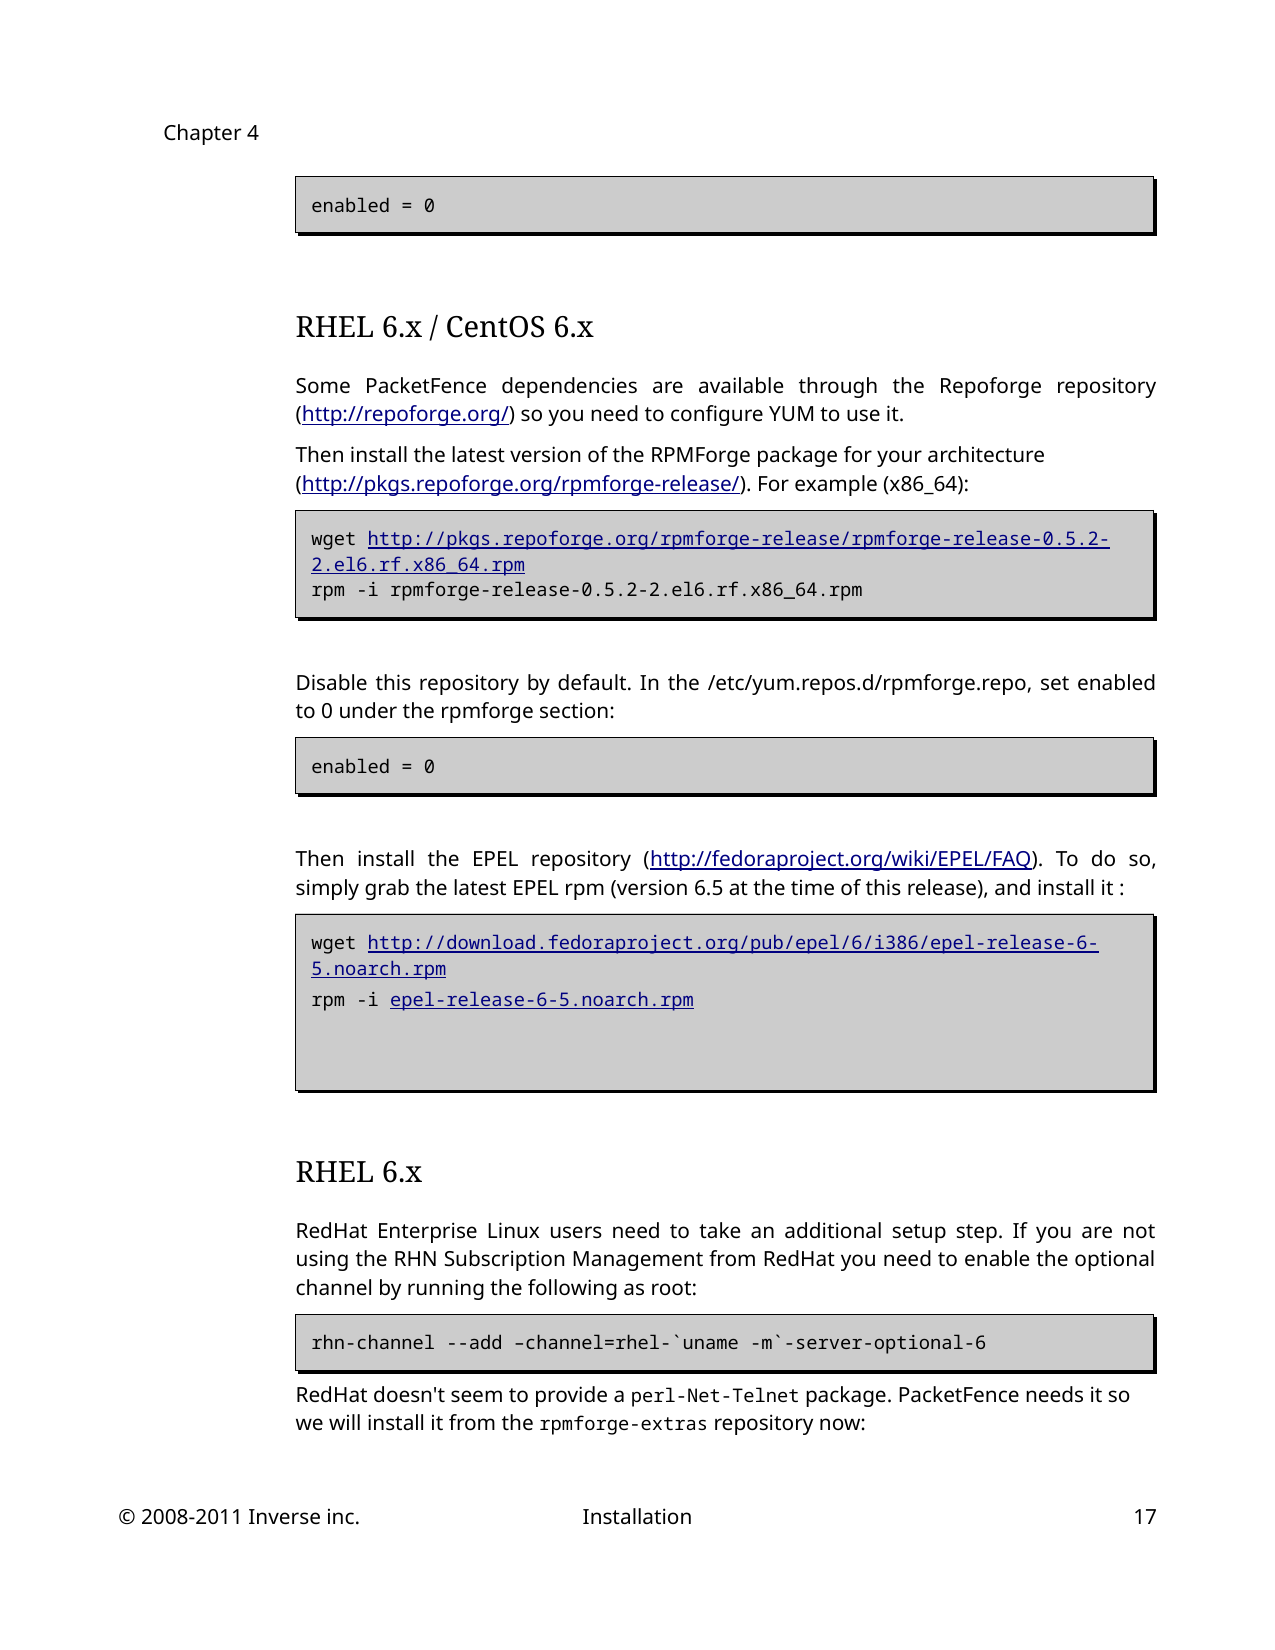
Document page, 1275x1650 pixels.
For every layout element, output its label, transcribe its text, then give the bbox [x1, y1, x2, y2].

text enabled = 0 [296, 177, 1153, 232]
text Some PacketFence dependencies are available through the Repoforge repository (http://repoforge.org/) so you need to configure YUM to use it. [295, 371, 1157, 428]
text Then install the latest version of the RPMForge package for your architecture (http://pkgs.repoforge.org/rpmforge-release/). For example (x86_64): [295, 440, 1157, 497]
text wget http://download.fedoraproject.org/pub/epel/6/i386/epel-release-6-5.noarch.rpm [296, 915, 1153, 971]
text Then install the EPEL repository (http://fedoraproject.org/wiki/EPEL/FAQ). To do so, simply grab the latest EPEL rpm (version 6.5 at the time of this release), and install it : [295, 844, 1157, 901]
text RedHat doesn't seem to provide a perl-Net-Telnet package. PacketFence needs it so we will install it from the rpmforge-extras repository now: [295, 1380, 1157, 1437]
subtitle RHEL 6.x [295, 1152, 1157, 1191]
text RedHat Enterprise Linux users need to take an additional setup step. If you are not using the RHN Subscription Management from RedHat you need to enable the optional channel by running the following as root: [295, 1216, 1157, 1301]
text wget http://pkgs.repoforge.org/rpmforge-release/rpmforge-release-0.5.2-2.el6.rf.x86_64.rpm rpm -i rpmforge-release-0.5.2-2.el6.rf.x86_64.rpm [296, 511, 1153, 617]
text Disable this repository by default. In the /etc/yum.repos.d/rpmforge.repo, set enabled to 0 under the rpmforge section: [295, 668, 1157, 725]
text rpm -i epel-release-6-5.noarch.rpm [296, 971, 1153, 1002]
text enabled = 0 [296, 738, 1153, 793]
text rhn-channel --add –channel=rhel-`uname -m`-server-optional-6 [296, 1315, 1153, 1370]
subtitle RHEL 6.x / CentOS 6.x [295, 307, 1157, 346]
